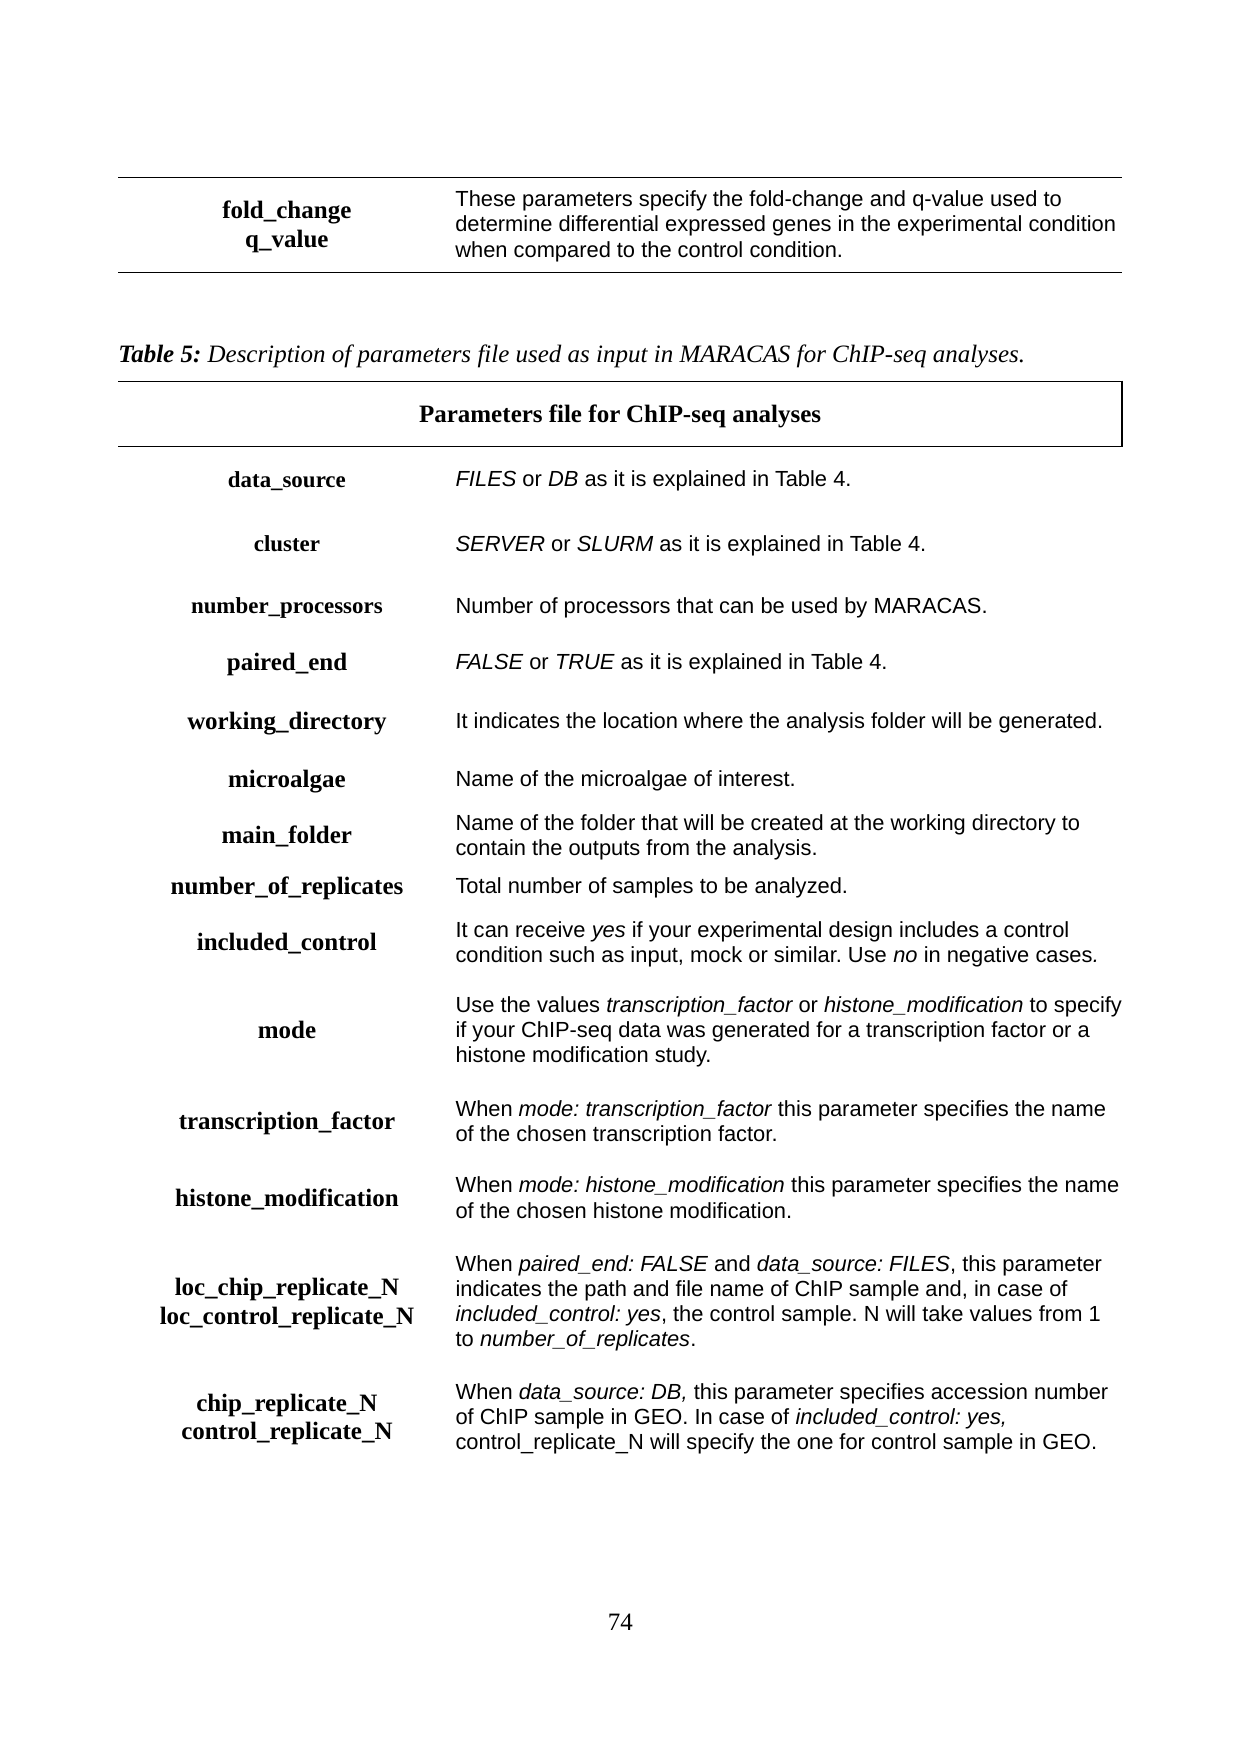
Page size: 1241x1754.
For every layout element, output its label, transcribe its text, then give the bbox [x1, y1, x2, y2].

table_cell When data_source: DB, this parameter specifies accession number of ChIP sample in GEO. In case of included_control: yes, control_replicate_N will specify the one for control sample in GEO. [455, 1366, 1122, 1467]
table_cell It can receive yes if your experimental design includes a control condition such as input, mock or similar. Use no in negative cases. [455, 907, 1122, 977]
table_cell Number of processors that can be used by MARACAS. [455, 576, 1122, 634]
table_cell main_folder [118, 805, 455, 865]
table_cell transcription_factor [118, 1083, 455, 1159]
table_cell FALSE or TRUE as it is explained in Table 4. [455, 635, 1122, 688]
table_cell Use the values transcription_factor or histone_modification to specify if your ChIP-seq data was generated for a transcription factor or a histone modification study. [455, 977, 1122, 1082]
table_cell SERVER or SLURM as it is explained in Table 4. [455, 511, 1122, 576]
table_cell microalgae [118, 753, 455, 805]
table_cell It indicates the location where the analysis folder will be generated. [455, 688, 1122, 753]
table_cell included_control [118, 907, 455, 977]
table_cell Name of the microalgae of interest. [455, 753, 1122, 805]
table_cell When mode: transcription_factor this parameter specifies the name of the chosen transcription factor. [455, 1083, 1122, 1159]
table_cell mode [118, 977, 455, 1082]
table_cell These parameters specify the fold-change and q-value used to determine differential expressed genes in the experimental condition when compared to the control condition. [455, 178, 1122, 271]
table_header Parameters file for ChIP-seq analyses [118, 382, 1121, 446]
table_cell paired_end [118, 635, 455, 688]
table_cell data_source [118, 447, 455, 511]
table_cell histone_modification [118, 1159, 455, 1236]
text Table 5: Description of parameters file used as input in MARACAS for ChIP-seq analyses. [118, 339, 1122, 368]
table_cell FILES or DB as it is explained in Table 4. [455, 447, 1122, 511]
table_cell chip_replicate_N control_replicate_N [118, 1366, 455, 1467]
table_cell Name of the folder that will be created at the working directory to contain the outputs from the analysis. [455, 805, 1122, 865]
table_cell When mode: histone_modification this parameter specifies the name of the chosen histone modification. [455, 1159, 1122, 1236]
table_cell loc_chip_replicate_N loc_control_replicate_N [118, 1236, 455, 1366]
table_cell cluster [118, 511, 455, 576]
table_cell fold_change q_value [118, 178, 455, 271]
table_cell number_processors [118, 576, 455, 634]
table_cell working_directory [118, 688, 455, 753]
table_cell number_of_replicates [118, 865, 455, 907]
table_cell When paired_end: FALSE and data_source: FILES, this parameter indicates the path and file name of ChIP sample and, in case of included_control: yes, the control sample. N will take values from 1 to number_of_replicates. [455, 1236, 1122, 1366]
table_cell Total number of samples to be analyzed. [455, 865, 1122, 907]
